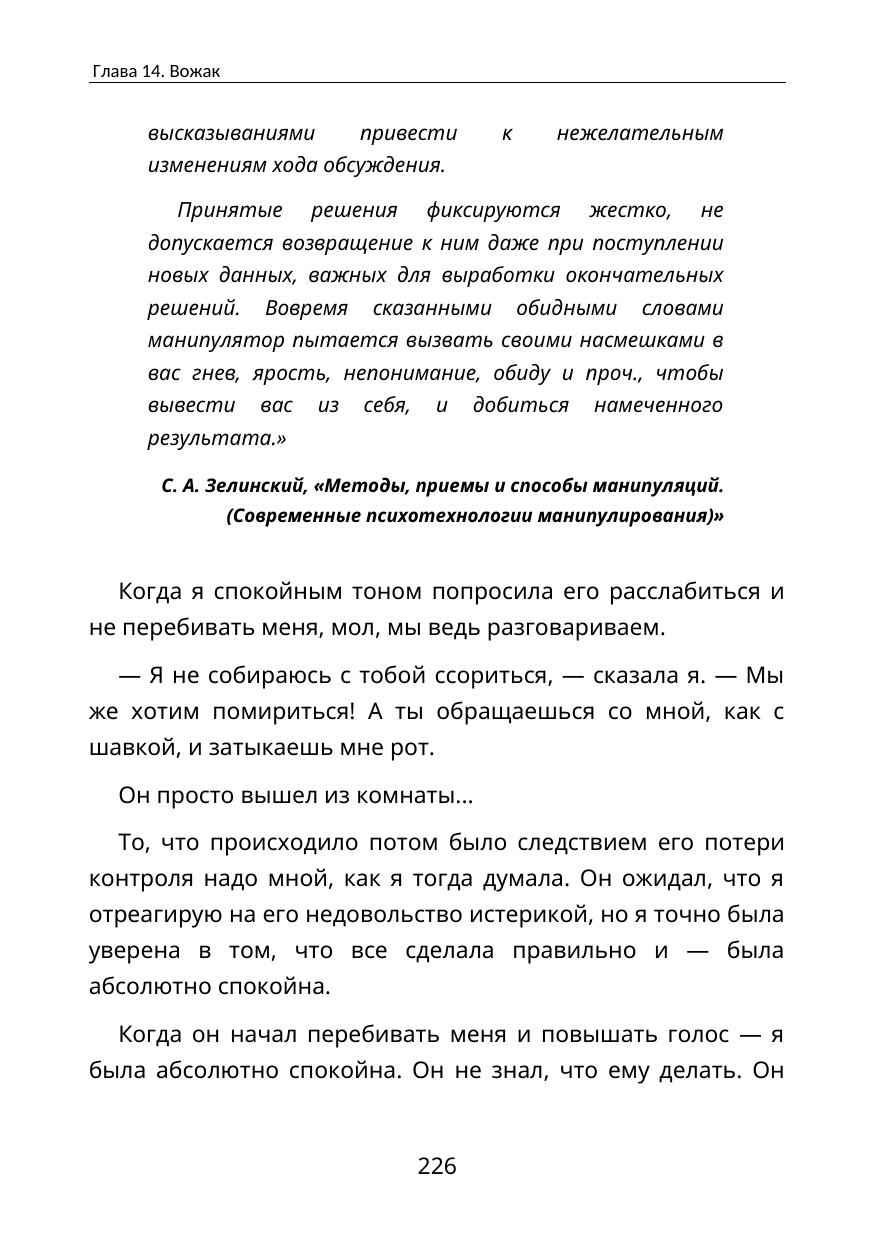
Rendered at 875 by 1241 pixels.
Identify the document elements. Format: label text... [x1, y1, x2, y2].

text — Я не собираюсь с тобой ссориться, — сказала я. — Мы же хотим помириться! А ты обращаешься со мной, как с шавкой, и затыкаешь мне рот. [88, 659, 786, 762]
text С. А. Зелинский, «Методы, приемы и способы манипуляций. (Современные психотехнологии манипулирования)» [148, 468, 726, 528]
text Когда я спокойным тоном попросила его расслабиться и не перебивать меня, мол, мы ведь разговариваем. [88, 575, 786, 642]
text Когда он начал перебивать меня и повышать голос — я была абсолютно спокойна. Он не знал, что ему делать. Он [88, 1018, 786, 1085]
text То, что происходило потом было следствием его потери контроля надо мной, как я тогда думала. Он ожидал, что я отреагирую на его недовольство истерикой, но я точно была уверена в том, что все сделала правильно и — была абсолютно спокойна. [88, 826, 786, 1001]
text Он просто вышел из комнаты... [88, 778, 786, 810]
text высказываниями привести к нежелательным изменениям хода обсуждения. [148, 118, 726, 179]
text Принятые решения фиксируются жестко, не допускается возвращение к ним даже при поступлении новых данных, важных для выработки окончательных решений. Вовремя сказанными обидными словами манипулятор пытается вызвать своими насмешками в вас гнев, ярость, непонимание, обиду и проч., чтобы вывести вас из себя, и добиться намеченного результата.» [148, 195, 726, 452]
